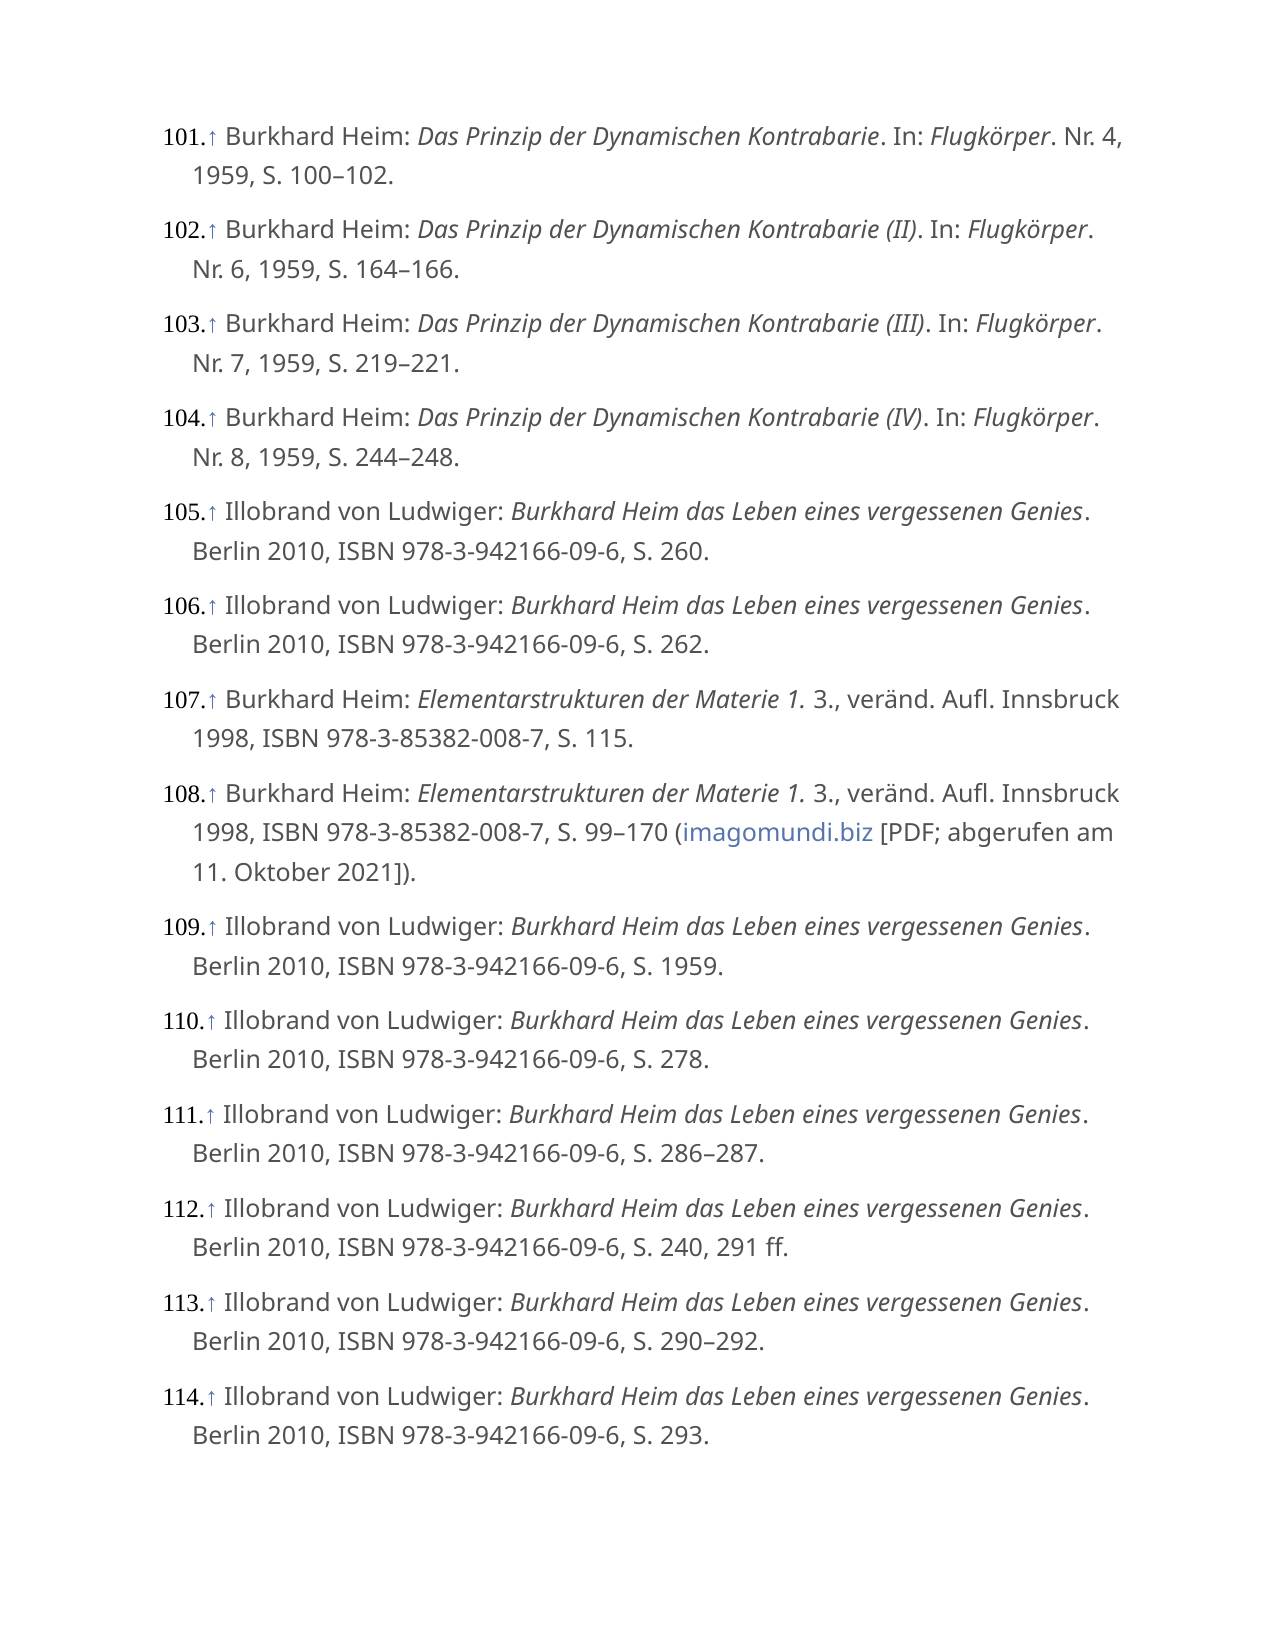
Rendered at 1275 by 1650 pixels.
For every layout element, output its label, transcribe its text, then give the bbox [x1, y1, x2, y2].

list ↑ Burkhard Heim: Das Prinzip der Dynamischen Kontrabarie. In: Flugkörper. Nr. 4, 1959, S. 100–102. [162, 118, 1157, 191]
list ↑ Burkhard Heim: Das Prinzip der Dynamischen Kontrabarie (III). In: Flugkörper. Nr. 7, 1959, S. 219–221. [162, 306, 1157, 379]
list ↑ Illobrand von Ludwiger: Burkhard Heim das Leben eines vergessenen Genies. Berlin 2010, ISBN 978-3-942166-09-6, S. 278. [162, 1003, 1157, 1076]
list ↑ Burkhard Heim: Elementarstrukturen der Materie 1. 3., veränd. Aufl. Innsbruck 1998, ISBN 978-3-85382-008-7, S. 115. [162, 682, 1157, 755]
list ↑ Burkhard Heim: Das Prinzip der Dynamischen Kontrabarie (II). In: Flugkörper. Nr. 6, 1959, S. 164–166. [162, 212, 1157, 285]
list ↑ Illobrand von Ludwiger: Burkhard Heim das Leben eines vergessenen Genies. Berlin 2010, ISBN 978-3-942166-09-6, S. 1959. [162, 909, 1157, 982]
list ↑ Burkhard Heim: Elementarstrukturen der Materie 1. 3., veränd. Aufl. Innsbruck 1998, ISBN 978-3-85382-008-7, S. 99–170 (imagomundi.biz [PDF; abgerufen am 11. Oktober 2021]). [162, 776, 1157, 888]
list ↑ Burkhard Heim: Das Prinzip der Dynamischen Kontrabarie (IV). In: Flugkörper. Nr. 8, 1959, S. 244–248. [162, 400, 1157, 473]
list ↑ Illobrand von Ludwiger: Burkhard Heim das Leben eines vergessenen Genies. Berlin 2010, ISBN 978-3-942166-09-6, S. 262. [162, 588, 1157, 661]
list ↑ Illobrand von Ludwiger: Burkhard Heim das Leben eines vergessenen Genies. Berlin 2010, ISBN 978-3-942166-09-6, S. 293. [162, 1379, 1157, 1452]
list ↑ Illobrand von Ludwiger: Burkhard Heim das Leben eines vergessenen Genies. Berlin 2010, ISBN 978-3-942166-09-6, S. 290–292. [162, 1285, 1157, 1358]
list ↑ Illobrand von Ludwiger: Burkhard Heim das Leben eines vergessenen Genies. Berlin 2010, ISBN 978-3-942166-09-6, S. 286–287. [162, 1097, 1157, 1170]
list ↑ Illobrand von Ludwiger: Burkhard Heim das Leben eines vergessenen Genies. Berlin 2010, ISBN 978-3-942166-09-6, S. 240, 291 ff. [162, 1191, 1157, 1264]
list ↑ Illobrand von Ludwiger: Burkhard Heim das Leben eines vergessenen Genies. Berlin 2010, ISBN 978-3-942166-09-6, S. 260. [162, 494, 1157, 567]
